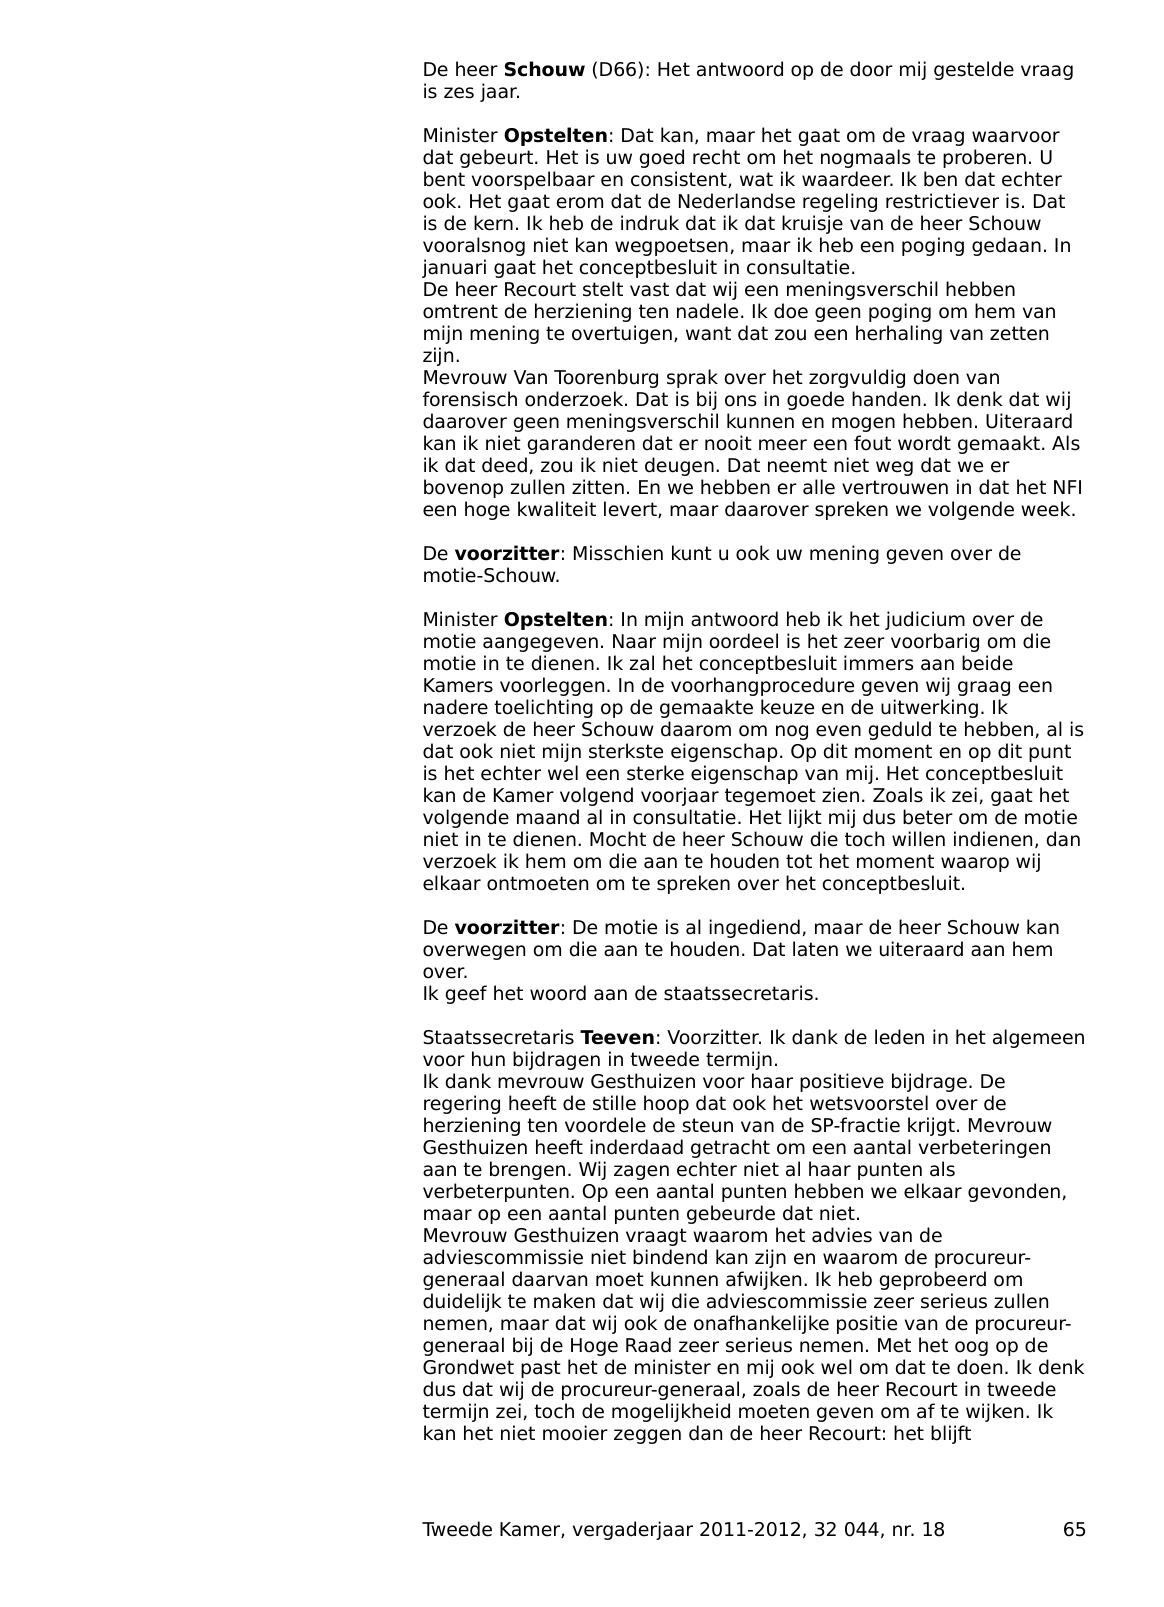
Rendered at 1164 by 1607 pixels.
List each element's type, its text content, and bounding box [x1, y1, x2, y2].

text Ik dank mevrouw Gesthuizen voor haar positieve bijdrage. De regering heeft de stille hoop dat ook het wetsvoorstel over de herziening ten voordele de steun van de SP-fractie krijgt. Mevrouw Gesthuizen heeft inderdaad getracht om een aantal verbeteringen aan te brengen. Wij zagen echter niet al haar punten als verbeterpunten. Op een aantal punten hebben we elkaar gevonden, maar op een aantal punten gebeurde dat niet. [422, 1071, 1087, 1225]
text Minister Opstelten: Dat kan, maar het gaat om de vraag waarvoor dat gebeurt. Het is uw goed recht om het nogmaals te proberen. U bent voorspelbaar en consistent, wat ik waardeer. Ik ben dat echter ook. Het gaat erom dat de Nederlandse regeling restrictiever is. Dat is de kern. Ik heb de indruk dat ik dat kruisje van de heer Schouw vooralsnog niet kan wegpoetsen, maar ik heb een poging gedaan. In januari gaat het conceptbesluit in consultatie. [422, 125, 1087, 279]
text Minister Opstelten: In mijn antwoord heb ik het judicium over de motie aangegeven. Naar mijn oordeel is het zeer voorbarig om die motie in te dienen. Ik zal het conceptbesluit immers aan beide Kamers voorleggen. In de voorhangprocedure geven wij graag een nadere toelichting op de gemaakte keuze en de uitwerking. Ik verzoek de heer Schouw daarom om nog even geduld te hebben, al is dat ook niet mijn sterkste eigenschap. Op dit moment en op dit punt is het echter wel een sterke eigenschap van mij. Het conceptbesluit kan de Kamer volgend voorjaar tegemoet zien. Zoals ik zei, gaat het volgende maand al in consultatie. Het lijkt mij dus beter om de motie niet in te dienen. Mocht de heer Schouw die toch willen indienen, dan verzoek ik hem om die aan te houden tot het moment waarop wij elkaar ontmoeten om te spreken over het conceptbesluit. [422, 609, 1087, 895]
text Ik geef het woord aan de staatssecretaris. [422, 983, 1087, 1005]
text De heer Recourt stelt vast dat wij een meningsverschil hebben omtrent de herziening ten nadele. Ik doe geen poging om hem van mijn mening te overtuigen, want dat zou een herhaling van zetten zijn. [422, 279, 1087, 367]
text De heer Schouw (D66): Het antwoord op de door mij gestelde vraag is zes jaar. [422, 59, 1087, 103]
text Mevrouw Gesthuizen vraagt waarom het advies van de adviescommissie niet bindend kan zijn en waarom de procureur-generaal daarvan moet kunnen afwijken. Ik heb geprobeerd om duidelijk te maken dat wij die adviescommissie zeer serieus zullen nemen, maar dat wij ook de onafhankelijke positie van de procureur-generaal bij de Hoge Raad zeer serieus nemen. Met het oog op de Grondwet past het de minister en mij ook wel om dat te doen. Ik denk dus dat wij de procureur-generaal, zoals de heer Recourt in tweede termijn zei, toch de mogelijkheid moeten geven om af te wijken. Ik kan het niet mooier zeggen dan de heer Recourt: het blijft [422, 1225, 1087, 1445]
text Mevrouw Van Toorenburg sprak over het zorgvuldig doen van forensisch onderzoek. Dat is bij ons in goede handen. Ik denk dat wij daarover geen meningsverschil kunnen en mogen hebben. Uiteraard kan ik niet garanderen dat er nooit meer een fout wordt gemaakt. Als ik dat deed, zou ik niet deugen. Dat neemt niet weg dat we er bovenop zullen zitten. En we hebben er alle vertrouwen in dat het NFI een hoge kwaliteit levert, maar daarover spreken we volgende week. [422, 367, 1087, 521]
text De voorzitter: Misschien kunt u ook uw mening geven over de motie-Schouw. [422, 543, 1087, 587]
text De voorzitter: De motie is al ingediend, maar de heer Schouw kan overwegen om die aan te houden. Dat laten we uiteraard aan hem over. [422, 917, 1087, 983]
text Staatssecretaris Teeven: Voorzitter. Ik dank de leden in het algemeen voor hun bijdragen in tweede termijn. [422, 1027, 1087, 1071]
